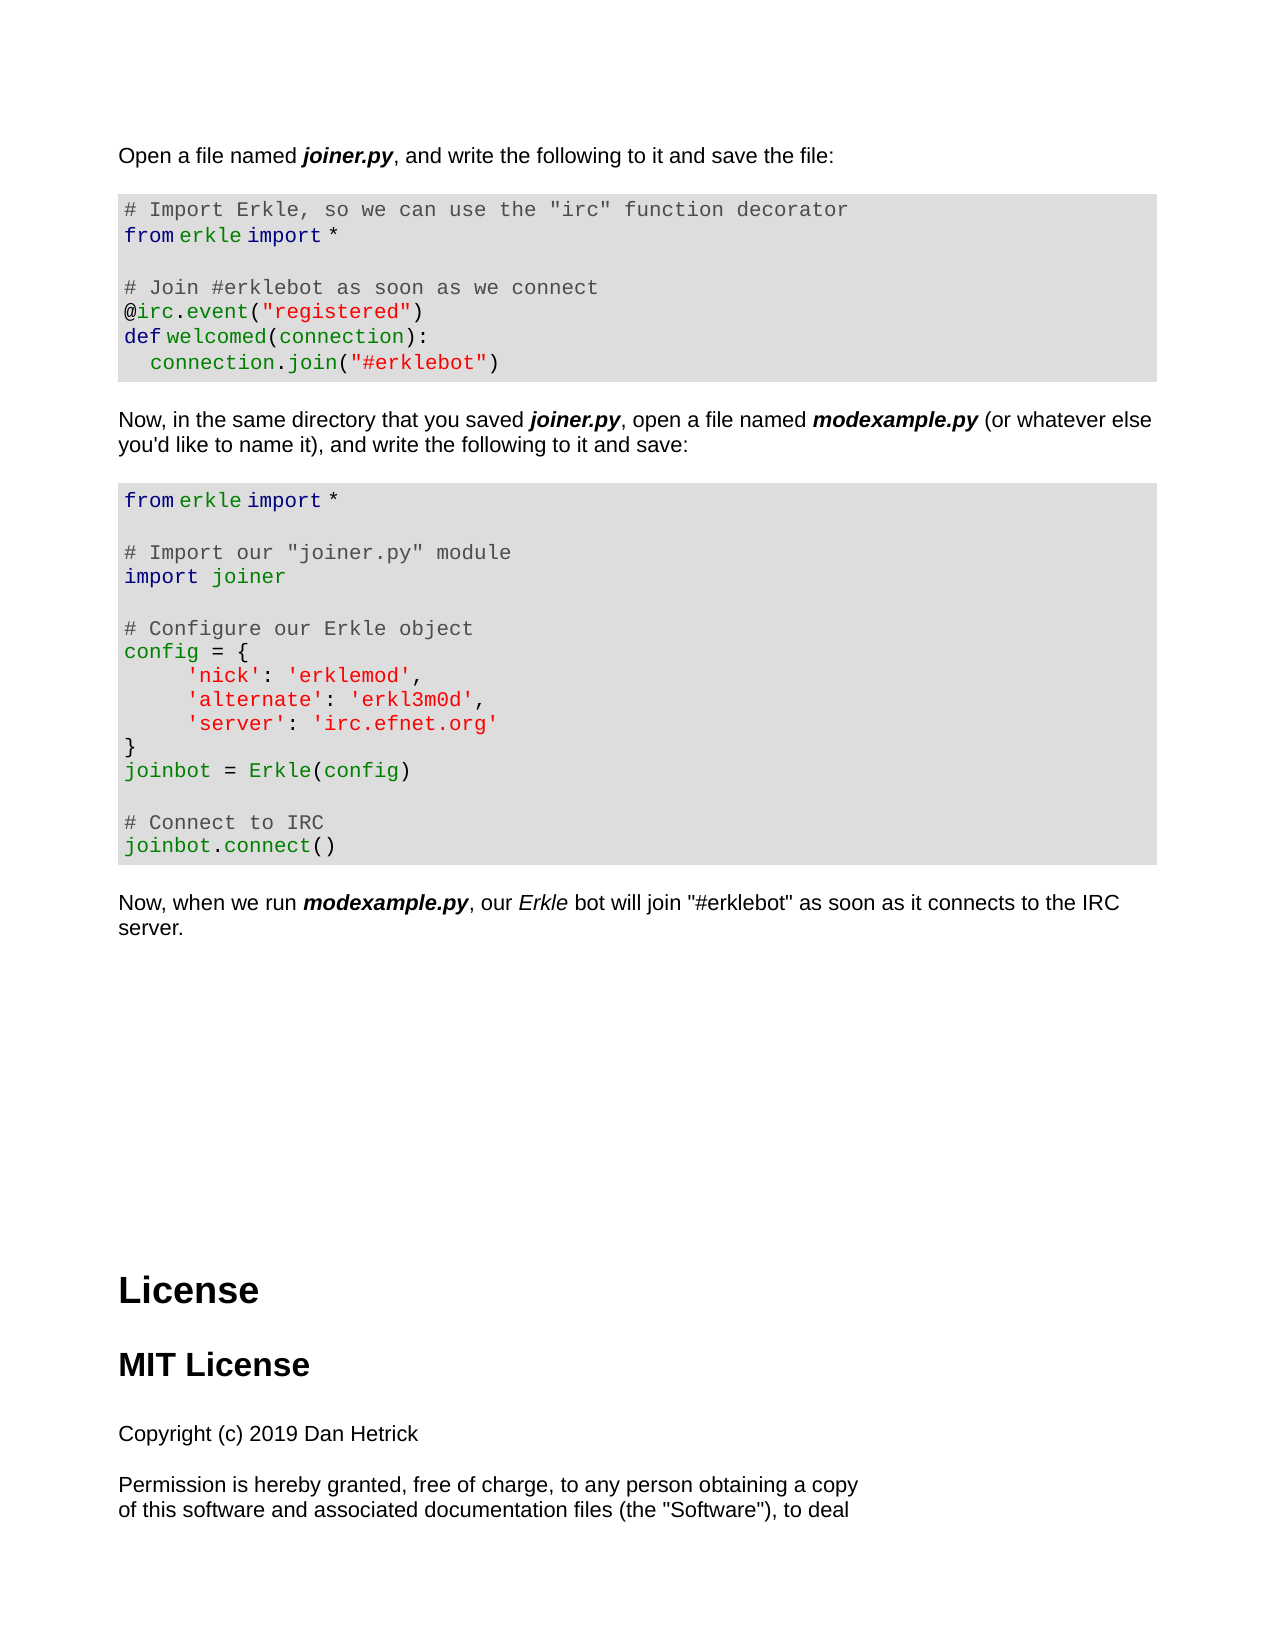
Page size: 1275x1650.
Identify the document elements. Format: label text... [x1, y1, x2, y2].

subtitle MIT License [118, 1345, 1157, 1383]
text Now, when we run modexample.py, our Erkle bot will join "#erklebot" as soon as it connects to the IRC server. [118, 890, 1157, 940]
subtitle License [118, 1268, 1157, 1312]
text Now, in the same directory that you saved joiner.py, open a file named modexample.py (or whatever else you'd like to name it), and write the following to it and save: [118, 407, 1157, 457]
table_header from erkle import * # Import our "joiner.py" module import joiner # Configure our Erkle object config = { 'nick': 'erklemod', 'alternate': 'erkl3m0d', 'server': 'irc.efnet.org' } joinbot = Erkle(config) # Connect to IRC joinbot.connect() [118, 483, 1157, 865]
text of this software and associated documentation files (the "Software"), to deal [118, 1497, 1157, 1522]
text Permission is hereby granted, free of charge, to any person obtaining a copy [118, 1472, 1157, 1497]
text Copyright (c) 2019 Dan Hetrick [118, 1421, 1157, 1446]
table_header # Import Erkle, so we can use the "irc" function decorator from erkle import * # Join #erklebot as soon as we connect @irc.event("registered") def welcomed(connection): connection.join("#erklebot") [118, 194, 1157, 382]
text Open a file named joiner.py, and write the following to it and save the file: [118, 143, 1157, 168]
